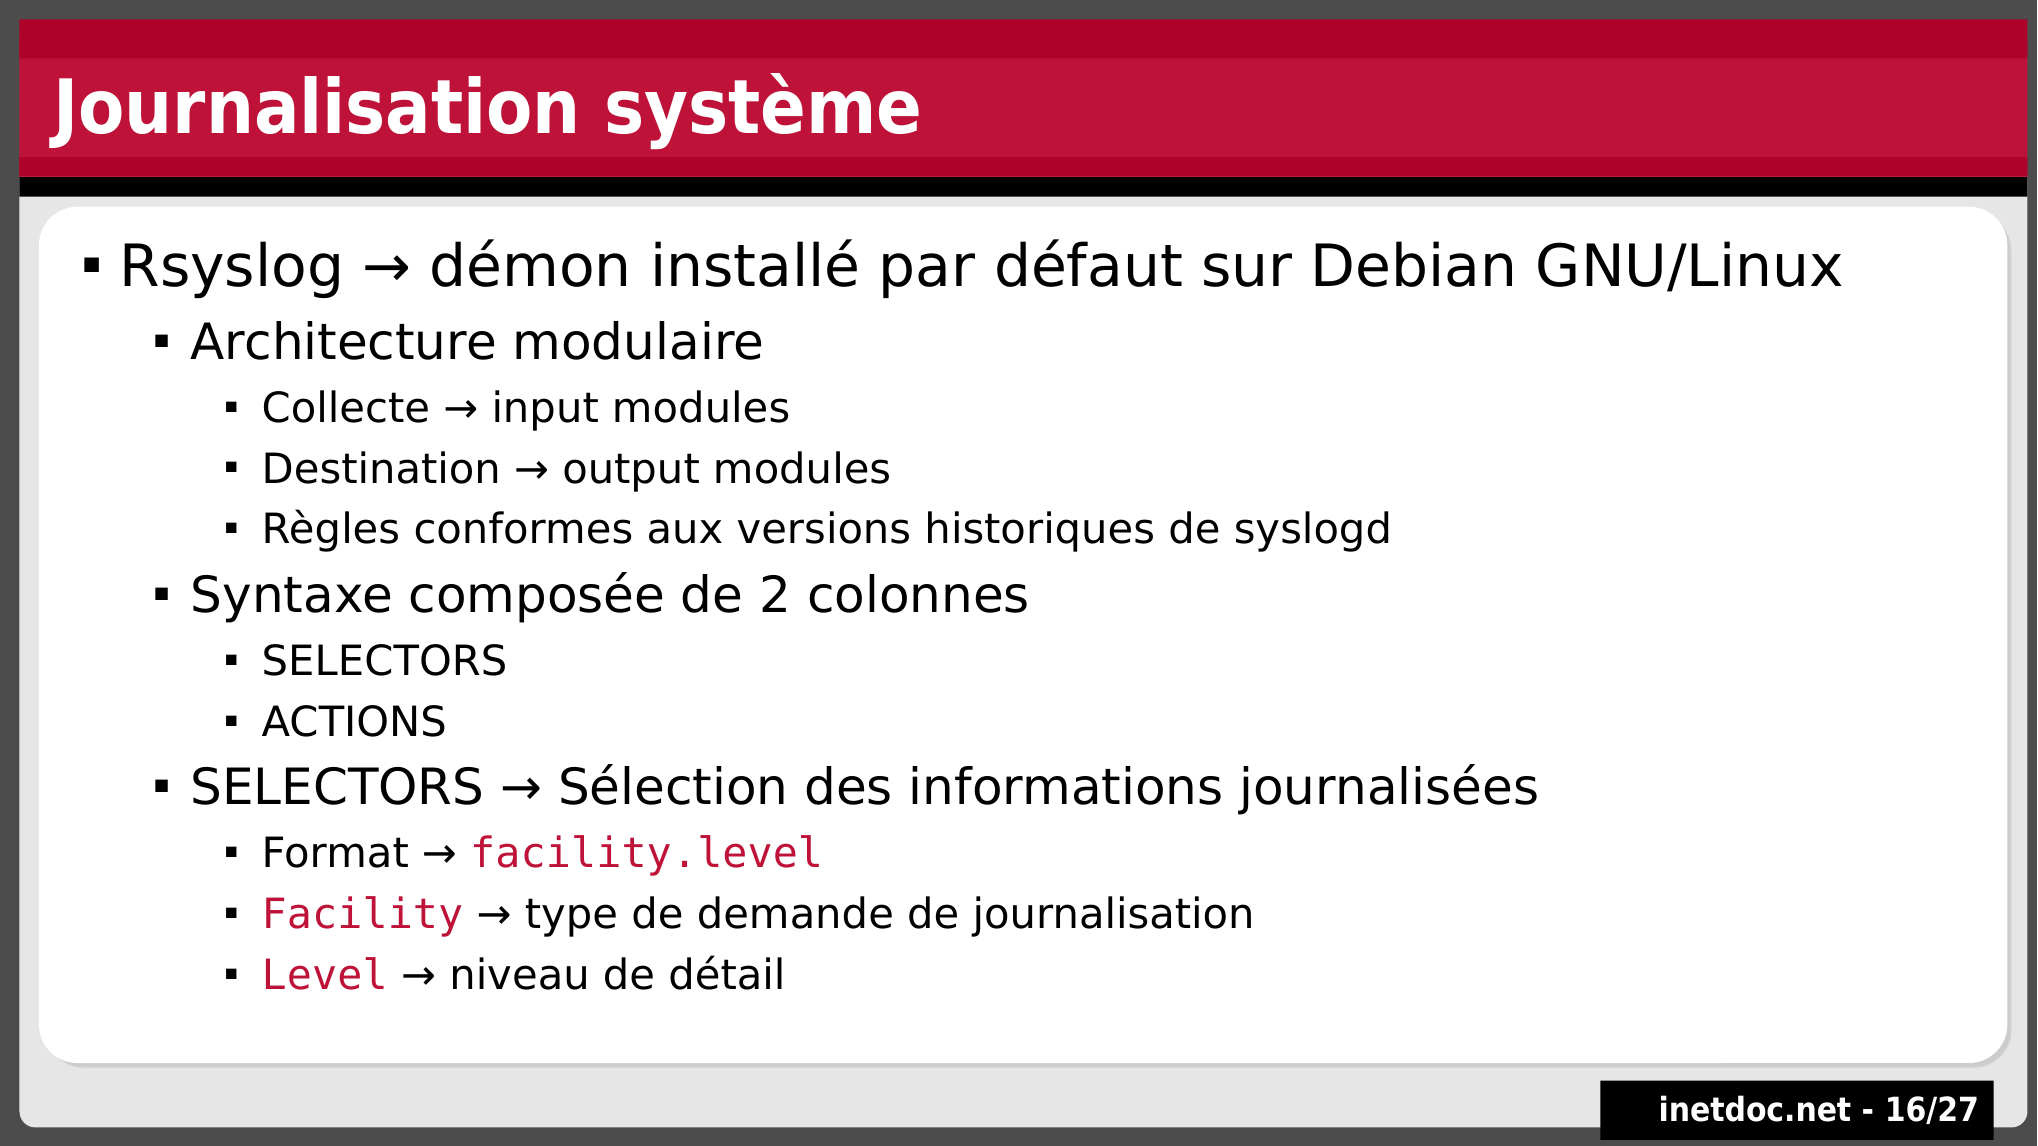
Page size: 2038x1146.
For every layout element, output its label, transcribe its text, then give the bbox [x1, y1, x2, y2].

text_box [19, 19, 2028, 59]
text_box Rsyslog → démon installé par défaut sur Debian GNU/Linux Architecture modulaire Collecte → input modules Destination → output modules Règles conformes aux versions historiques de syslogd Syntaxe composée de 2 colonnes SELECTORS ACTIONS SELECTORS → Sélection des informations journalisées Format → facility.level Facility → type de demande de journalisation Level → niveau de détail [38, 206, 2008, 1064]
text_box Journalisation système [19, 59, 2028, 157]
text_box inetdoc.net - <numéro>/27 [1600, 1080, 1994, 1140]
text_box [19, 157, 2028, 1128]
